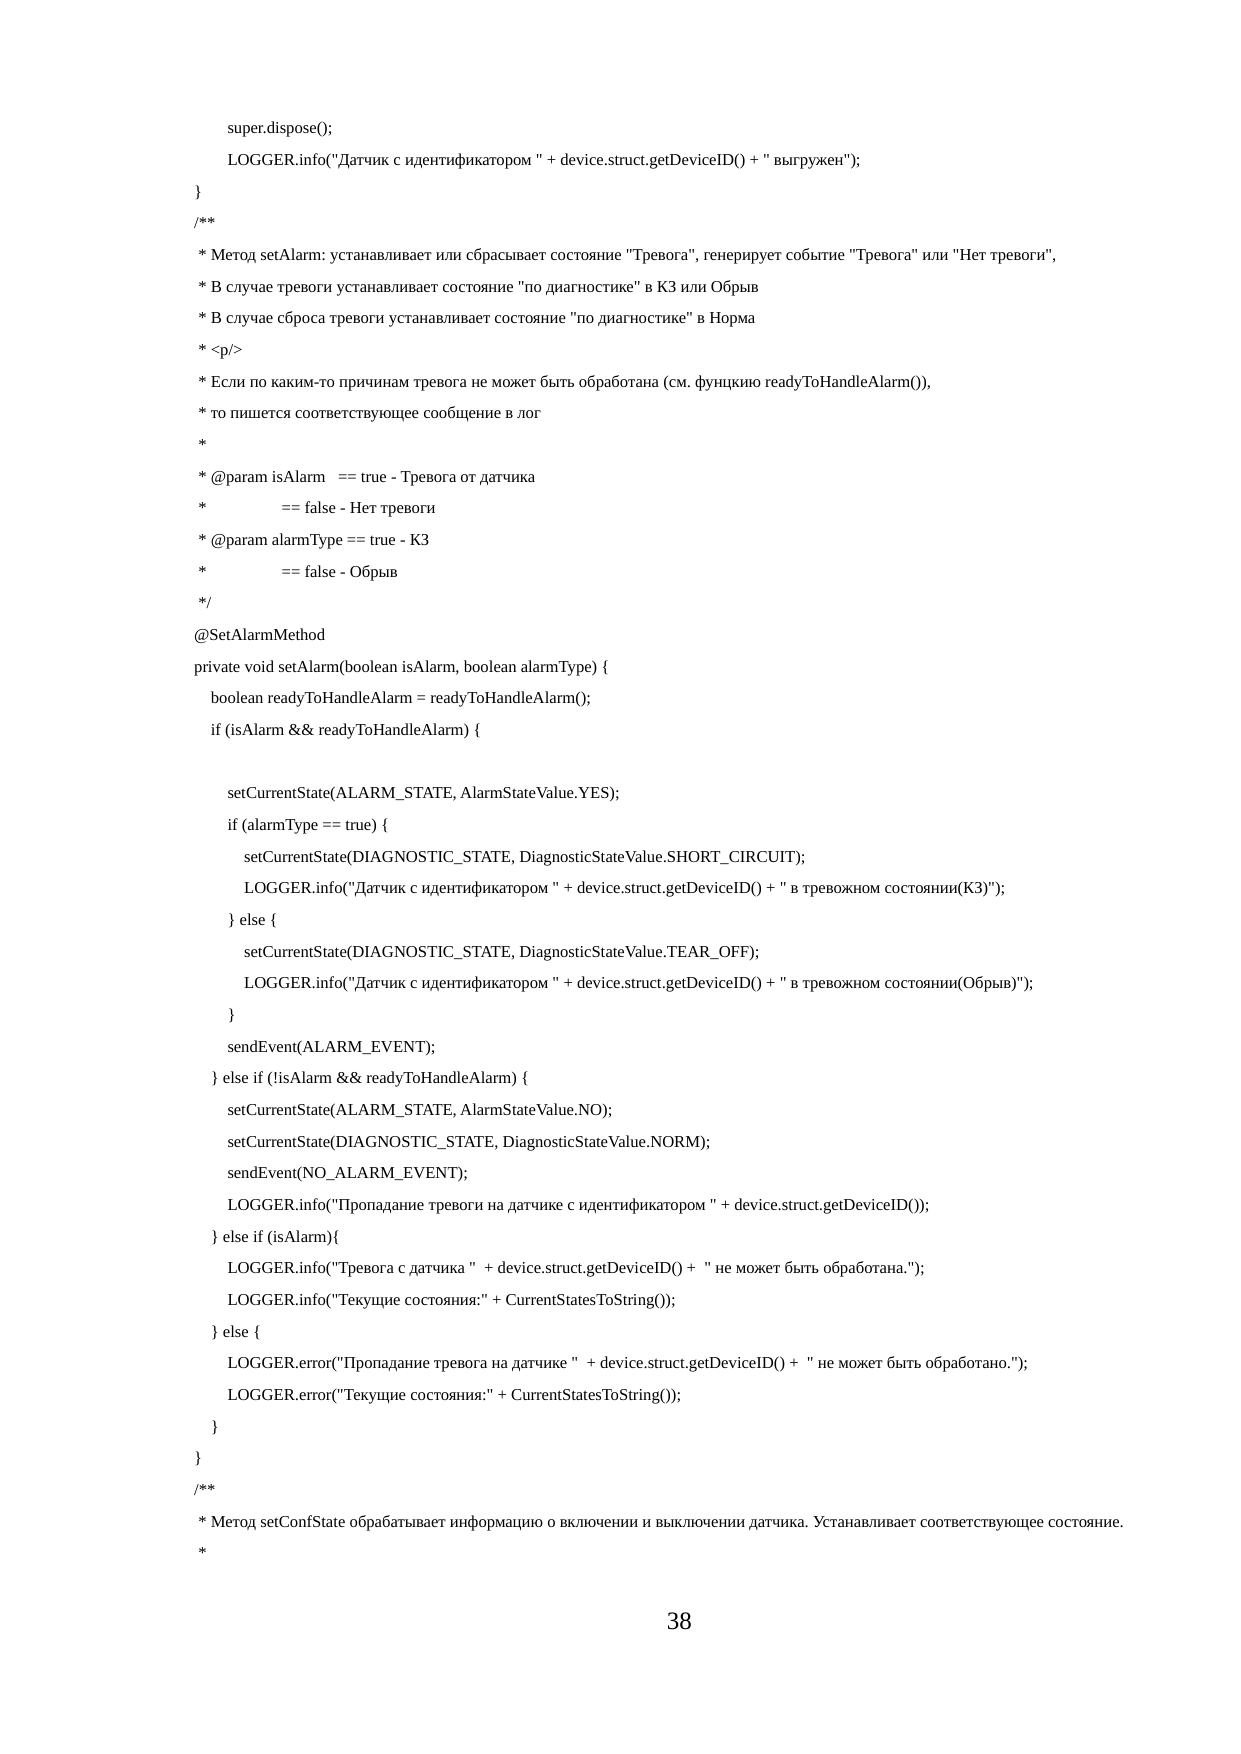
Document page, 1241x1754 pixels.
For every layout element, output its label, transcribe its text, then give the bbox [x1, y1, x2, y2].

text * Метод setСonfState обрабатывает информацию о включении и выключении датчика. Устанавливает соответствующее состояние. [177, 1511, 1181, 1531]
text LOGGER.info("Датчик с идентификатором " + device.struct.getDeviceID() + " выгружен"); [177, 150, 1181, 169]
text * то пишется соответствующее сообщение в лог [177, 403, 1181, 422]
text } else { [177, 910, 1181, 929]
text private void setAlarm(boolean isAlarm, boolean alarmType) { [177, 656, 1181, 676]
text * В случае тревоги устанавливает состояние "по диагностике" в КЗ или Обрыв [177, 276, 1181, 296]
text } [177, 1005, 1181, 1024]
text * Если по каким-то причинам тревога не может быть обработана (см. фунцкию readyToHandleAlarm()), [177, 371, 1181, 391]
text sendEvent(ALARM_EVENT); [177, 1036, 1181, 1056]
text } [177, 1416, 1181, 1436]
text * [177, 1543, 1181, 1562]
text LOGGER.info("Датчик с идентификатором " + device.struct.getDeviceID() + " в тревожном состоянии(Обрыв)"); [177, 973, 1181, 992]
text LOGGER.error("Пропадание тревога на датчике " + device.struct.getDeviceID() + " не может быть обработано."); [177, 1353, 1181, 1372]
text setCurrentState(DIAGNOSTIC_STATE, DiagnosticStateValue.SHORT_CIRCUIT); [177, 846, 1181, 866]
text * == false - Нет тревоги [177, 498, 1181, 517]
text LOGGER.info("Тревога с датчика " + device.struct.getDeviceID() + " не может быть обработана."); [177, 1258, 1181, 1277]
text * @param alarmType == true - КЗ [177, 530, 1181, 549]
text * <p/> [177, 340, 1181, 359]
text setCurrentState(ALARM_STATE, AlarmStateValue.NO); [177, 1100, 1181, 1119]
text } [177, 1448, 1181, 1467]
text LOGGER.info("Пропадание тревоги на датчике с идентификатором " + device.struct.getDeviceID()); [177, 1195, 1181, 1214]
text } [177, 181, 1181, 201]
text /** [177, 1480, 1181, 1499]
text * [177, 435, 1181, 454]
text /** [177, 213, 1181, 232]
text } else if (isAlarm){ [177, 1226, 1181, 1246]
text sendEvent(NO_ALARM_EVENT); [177, 1163, 1181, 1182]
text * В случае сброса тревоги устанавливает состояние "по диагностике" в Норма [177, 308, 1181, 327]
text super.dispose(); [177, 118, 1181, 137]
text boolean readyToHandleAlarm = readyToHandleAlarm(); [177, 688, 1181, 707]
text if (isAlarm && readyToHandleAlarm) { [177, 720, 1181, 739]
text LOGGER.info("Датчик с идентификатором " + device.struct.getDeviceID() + " в тревожном состоянии(КЗ)"); [177, 878, 1181, 897]
text } else { [177, 1321, 1181, 1341]
text } else if (!isAlarm && readyToHandleAlarm) { [177, 1068, 1181, 1087]
text if (alarmType == true) { [177, 815, 1181, 834]
text LOGGER.info("Текущие состояния:" + CurrentStatesToString()); [177, 1290, 1181, 1309]
text setCurrentState(DIAGNOSTIC_STATE, DiagnosticStateValue.TEAR_OFF); [177, 941, 1181, 961]
text * == false - Обрыв [177, 561, 1181, 581]
text * @param isAlarm == true - Тревога от датчика [177, 466, 1181, 486]
text * Метод setAlarm: устанавливает или сбрасывает состояние "Тревога", генерирует событие "Тревога" или "Нет тревоги", [177, 245, 1181, 264]
text setCurrentState(ALARM_STATE, AlarmStateValue.YES); [177, 783, 1181, 802]
text setCurrentState(DIAGNOSTIC_STATE, DiagnosticStateValue.NORM); [177, 1131, 1181, 1151]
text LOGGER.error("Текущие состояния:" + CurrentStatesToString()); [177, 1385, 1181, 1404]
text @SetAlarmMethod [177, 625, 1181, 644]
text */ [177, 593, 1181, 612]
